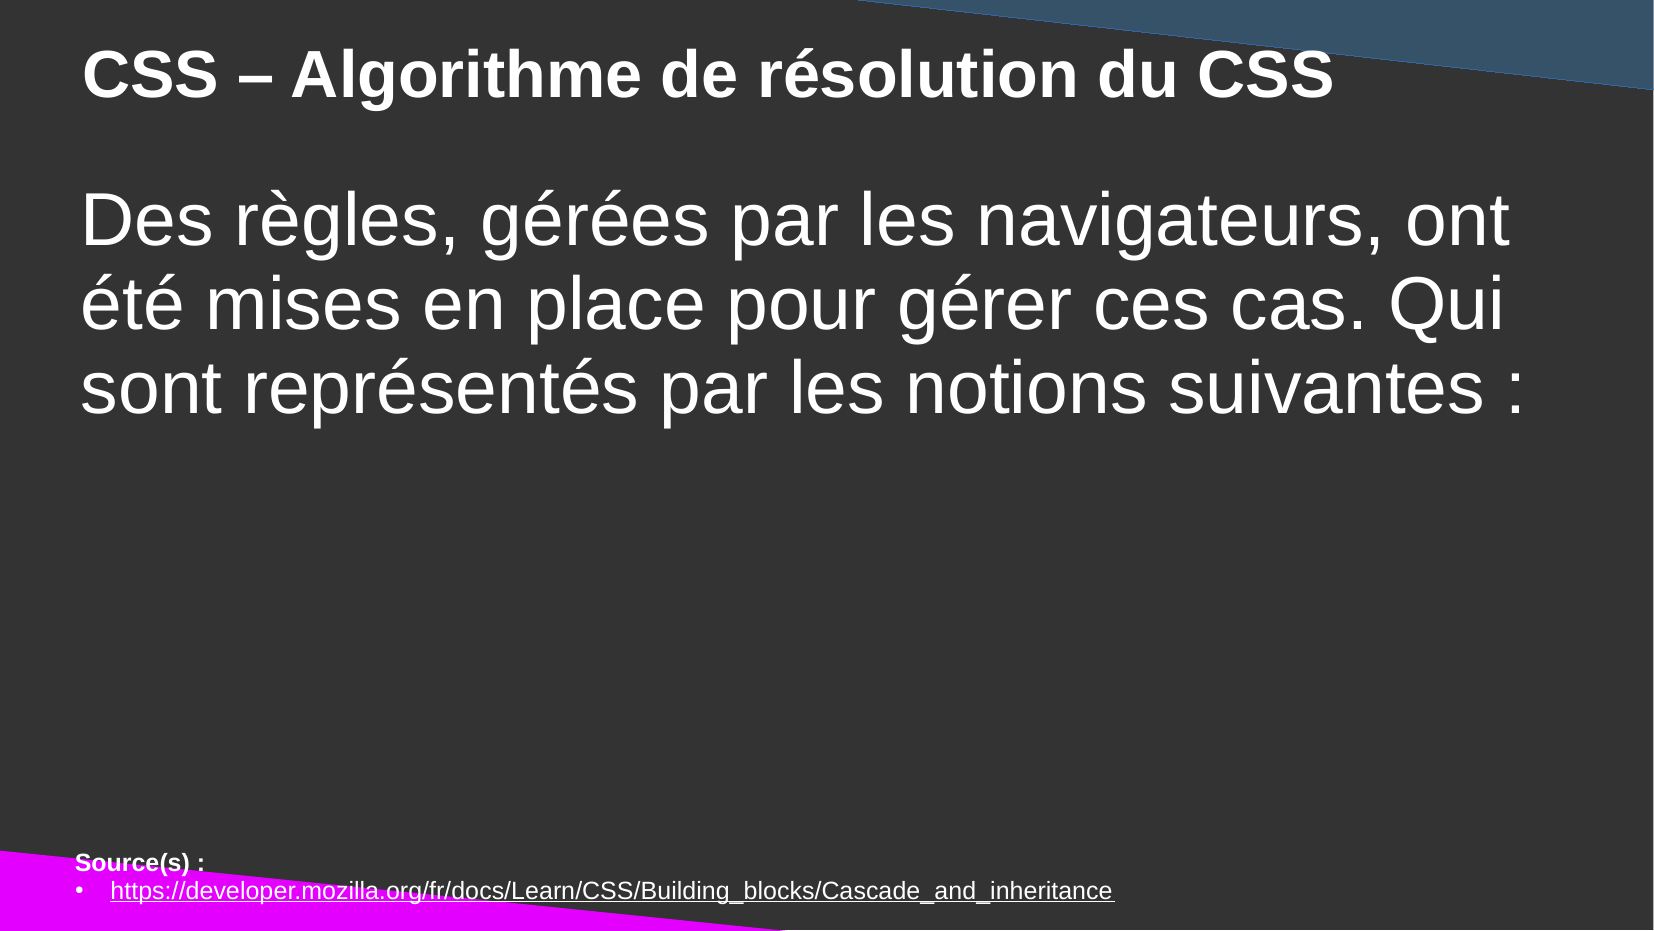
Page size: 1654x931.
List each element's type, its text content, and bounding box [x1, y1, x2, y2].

title CSS – Algorithme de résolution du CSS [82, 37, 1571, 114]
text_box [0, 850, 788, 931]
list Des règles, gérées par les navigateurs, ont été mises en place pour gérer ces cas. Qui sont représentés par les notions suivantes : [80, 177, 1605, 780]
text_box Source(s) : https://developer.mozilla.org/fr/docs/Learn/CSS/Building_blocks/Cascade_and_inheritance [60, 841, 1546, 913]
text_box [858, 0, 1654, 90]
